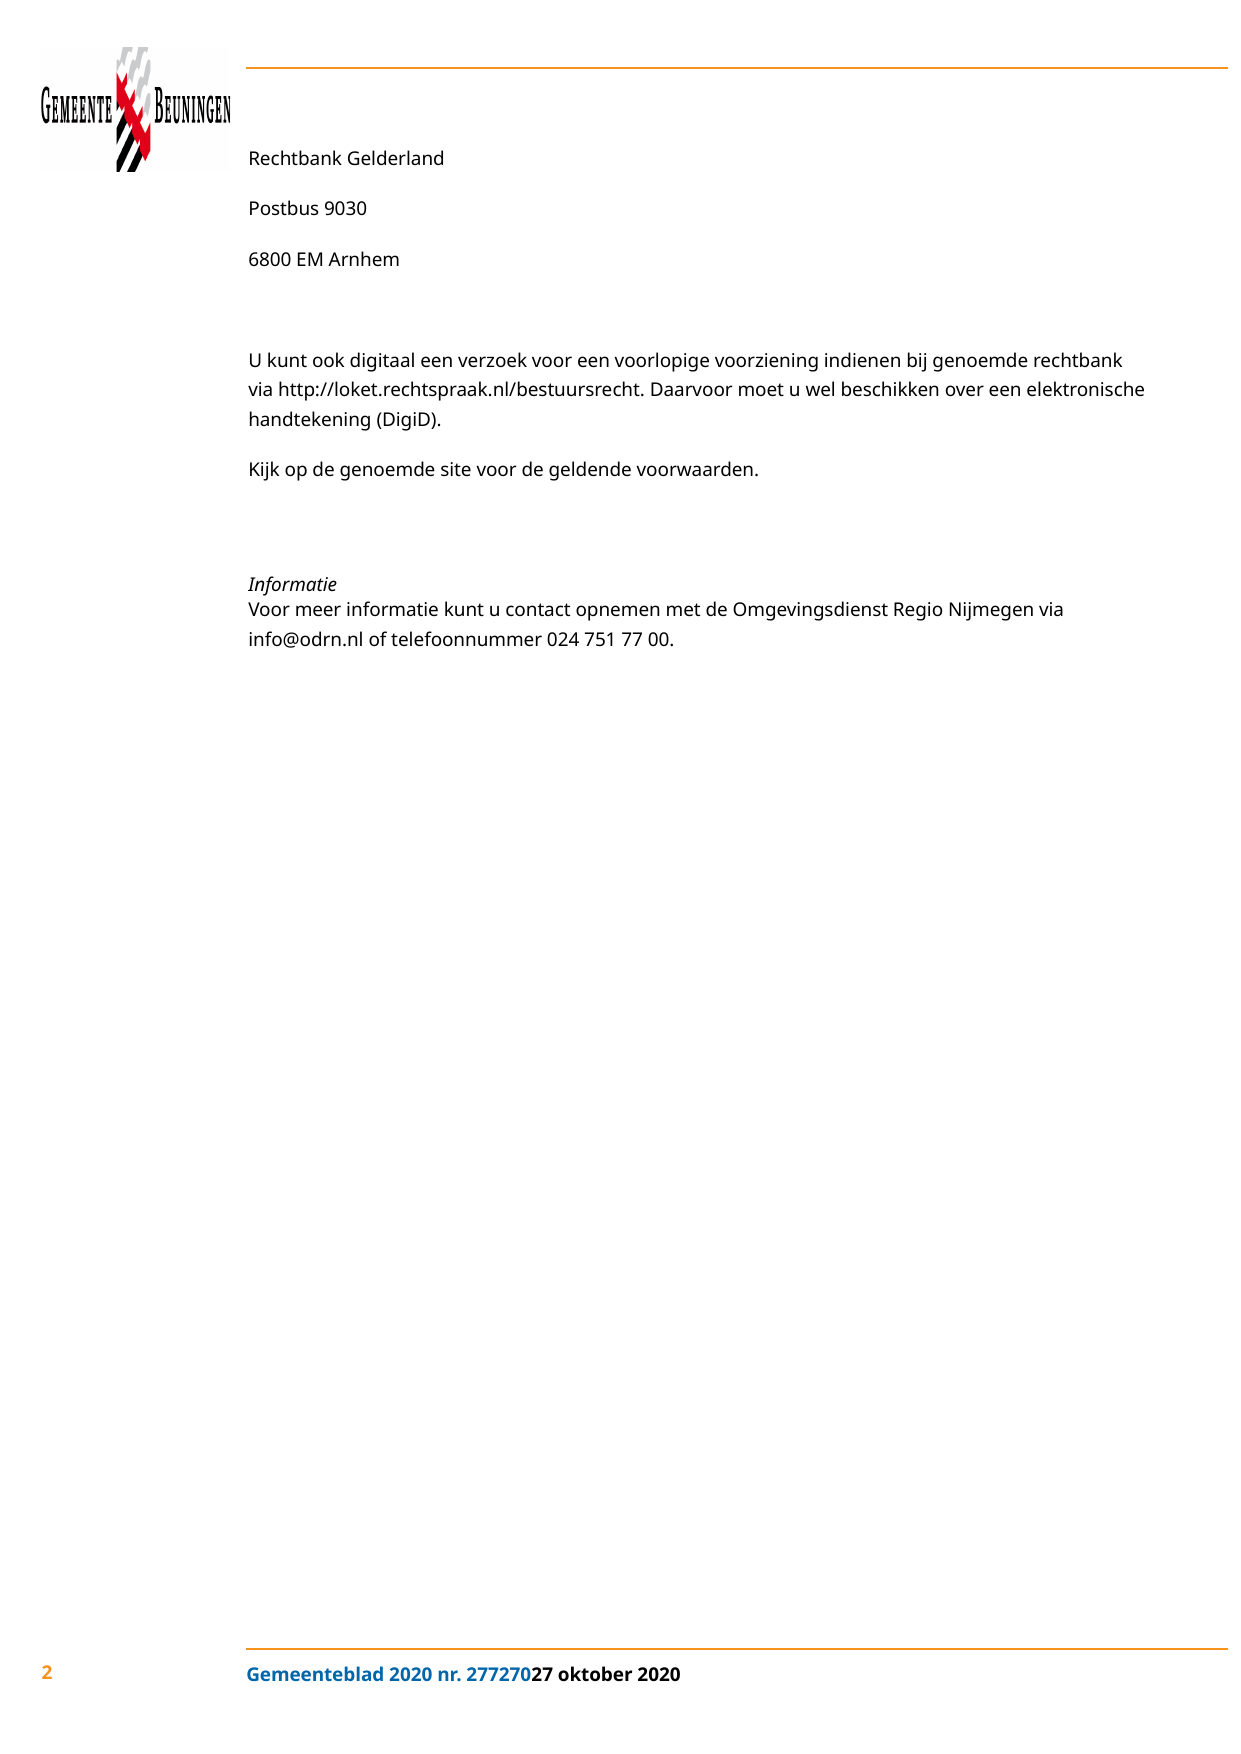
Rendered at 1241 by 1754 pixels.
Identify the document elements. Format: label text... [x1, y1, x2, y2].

text Voor meer informatie kunt u contact opnemen met de Omgevingsdienst Regio Nijmegen via info@odrn.nl of telefoonnummer 024 751 77 00. [248, 597, 1152, 652]
text Rechtbank Gelderland [248, 145, 1152, 171]
picture [41, 47, 231, 172]
text Kijk op de genoemde site voor de geldende voorwaarden. [248, 456, 1152, 482]
text Postbus 9030 [248, 196, 1152, 221]
text 6800 EM Arnhem [248, 246, 1152, 272]
text Informatie [248, 571, 1152, 597]
text U kunt ook digitaal een verzoek voor een voorlopige voorziening indienen bij genoemde rechtbank via http://loket.rechtspraak.nl/bestuursrecht. Daarvoor moet u wel beschikken over een elektronische handtekening (DigiD). [248, 347, 1152, 432]
